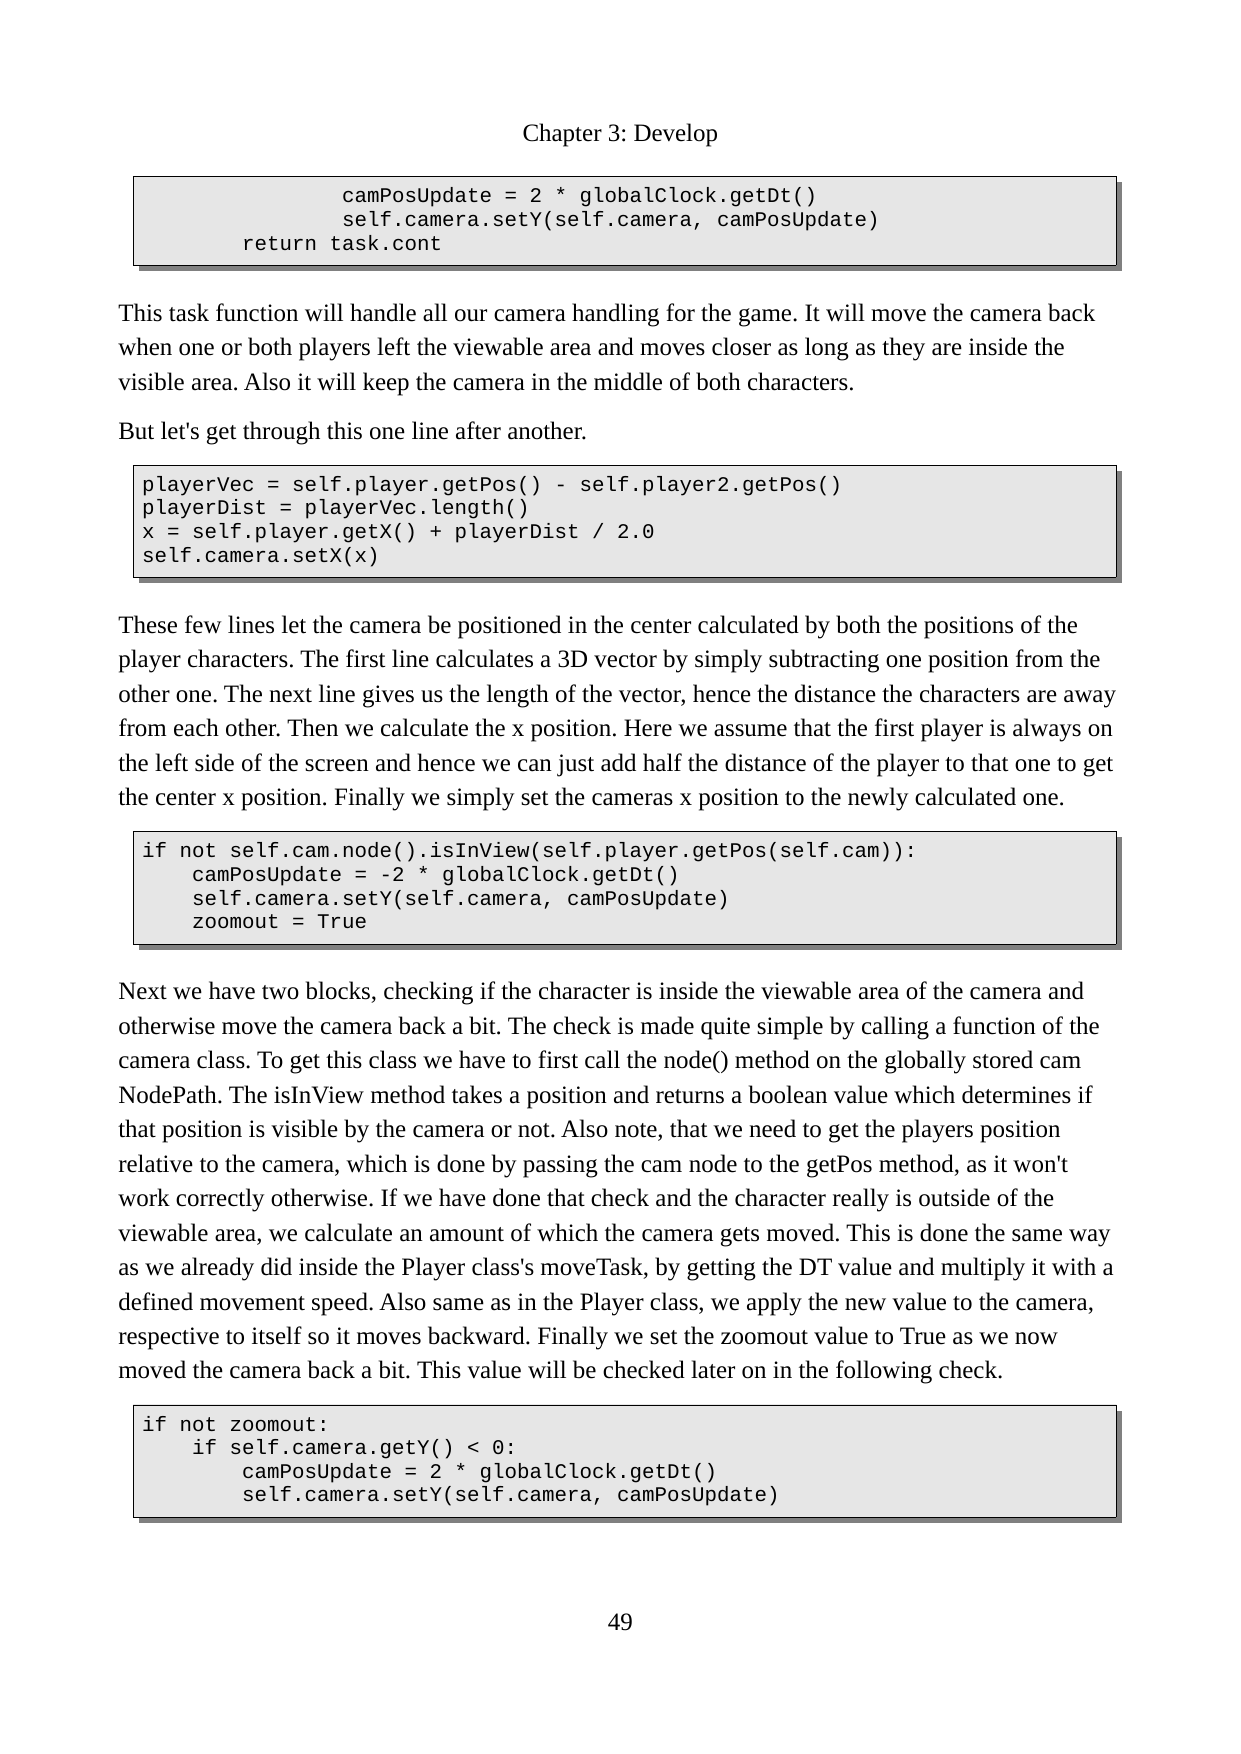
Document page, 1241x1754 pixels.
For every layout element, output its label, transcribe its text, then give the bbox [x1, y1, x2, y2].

text Next we have two blocks, checking if the character is inside the viewable area of the camera and otherwise move the camera back a bit. The check is made quite simple by calling a function of the camera class. To get this class we have to first call the node() method on the globally stored cam NodePath. The isInView method takes a position and returns a boolean value which determines if that position is visible by the camera or not. Also note, that we need to get the players position relative to the camera, which is done by passing the cam node to the getPos method, as it won't work correctly otherwise. If we have done that check and the character really is outside of the viewable area, we calculate an amount of which the camera gets moved. This is done the same way as we already did inside the Player class's moveTask, by getting the DT value and multiply it with a defined movement speed. Also same as in the Player class, we apply the new value to the camera, respective to itself so it moves backward. Finally we set the zoomout value to True as we now moved the camera back a bit. This value will be checked later on in the following check. [118, 976, 1122, 1384]
text zoomout = True [134, 902, 1116, 944]
text playerVec = self.player.getPos() - self.player2.getPos() [134, 466, 1116, 488]
text self.camera.setY(self.camera, camPosUpdate) [134, 200, 1116, 224]
text But let's get through this one line after another. [118, 416, 1122, 444]
text This task function will handle all our camera handling for the game. It will move the camera back when one or both players left the viewable area and moves closer as long as they are inside the visible area. Also it will keep the camera in the middle of both characters. [118, 298, 1122, 395]
text self.camera.setX(x) [134, 536, 1116, 577]
text camPosUpdate = 2 * globalClock.getDt() [134, 177, 1116, 200]
text camPosUpdate = -2 * globalClock.getDt() [134, 855, 1116, 878]
text These few lines let the camera be positioned in the center calculated by both the positions of the player characters. The first line calculates a 3D vector by simply subtracting one position from the other one. The next line gives us the length of the vector, hence the distance the characters are away from each other. Then we calculate the x position. Here we assume that the first player is always on the left side of the screen and hence we can just add half the distance of the player to that one to get the center x position. Finally we simply set the cameras x position to the newly calculated one. [118, 610, 1122, 811]
text return task.cont [134, 224, 1116, 265]
text if not zoomout: [134, 1406, 1116, 1428]
text x = self.player.getX() + playerDist / 2.0 [134, 512, 1116, 536]
text if self.camera.getY() < 0: [134, 1428, 1116, 1452]
text if not self.cam.node().isInView(self.player.getPos(self.cam)): [134, 832, 1116, 855]
text self.camera.setY(self.camera, camPosUpdate) [134, 878, 1116, 902]
text self.camera.setY(self.camera, camPosUpdate) [134, 1476, 1116, 1517]
text playerDist = playerVec.length() [134, 488, 1116, 512]
text camPosUpdate = 2 * globalClock.getDt() [134, 1452, 1116, 1476]
